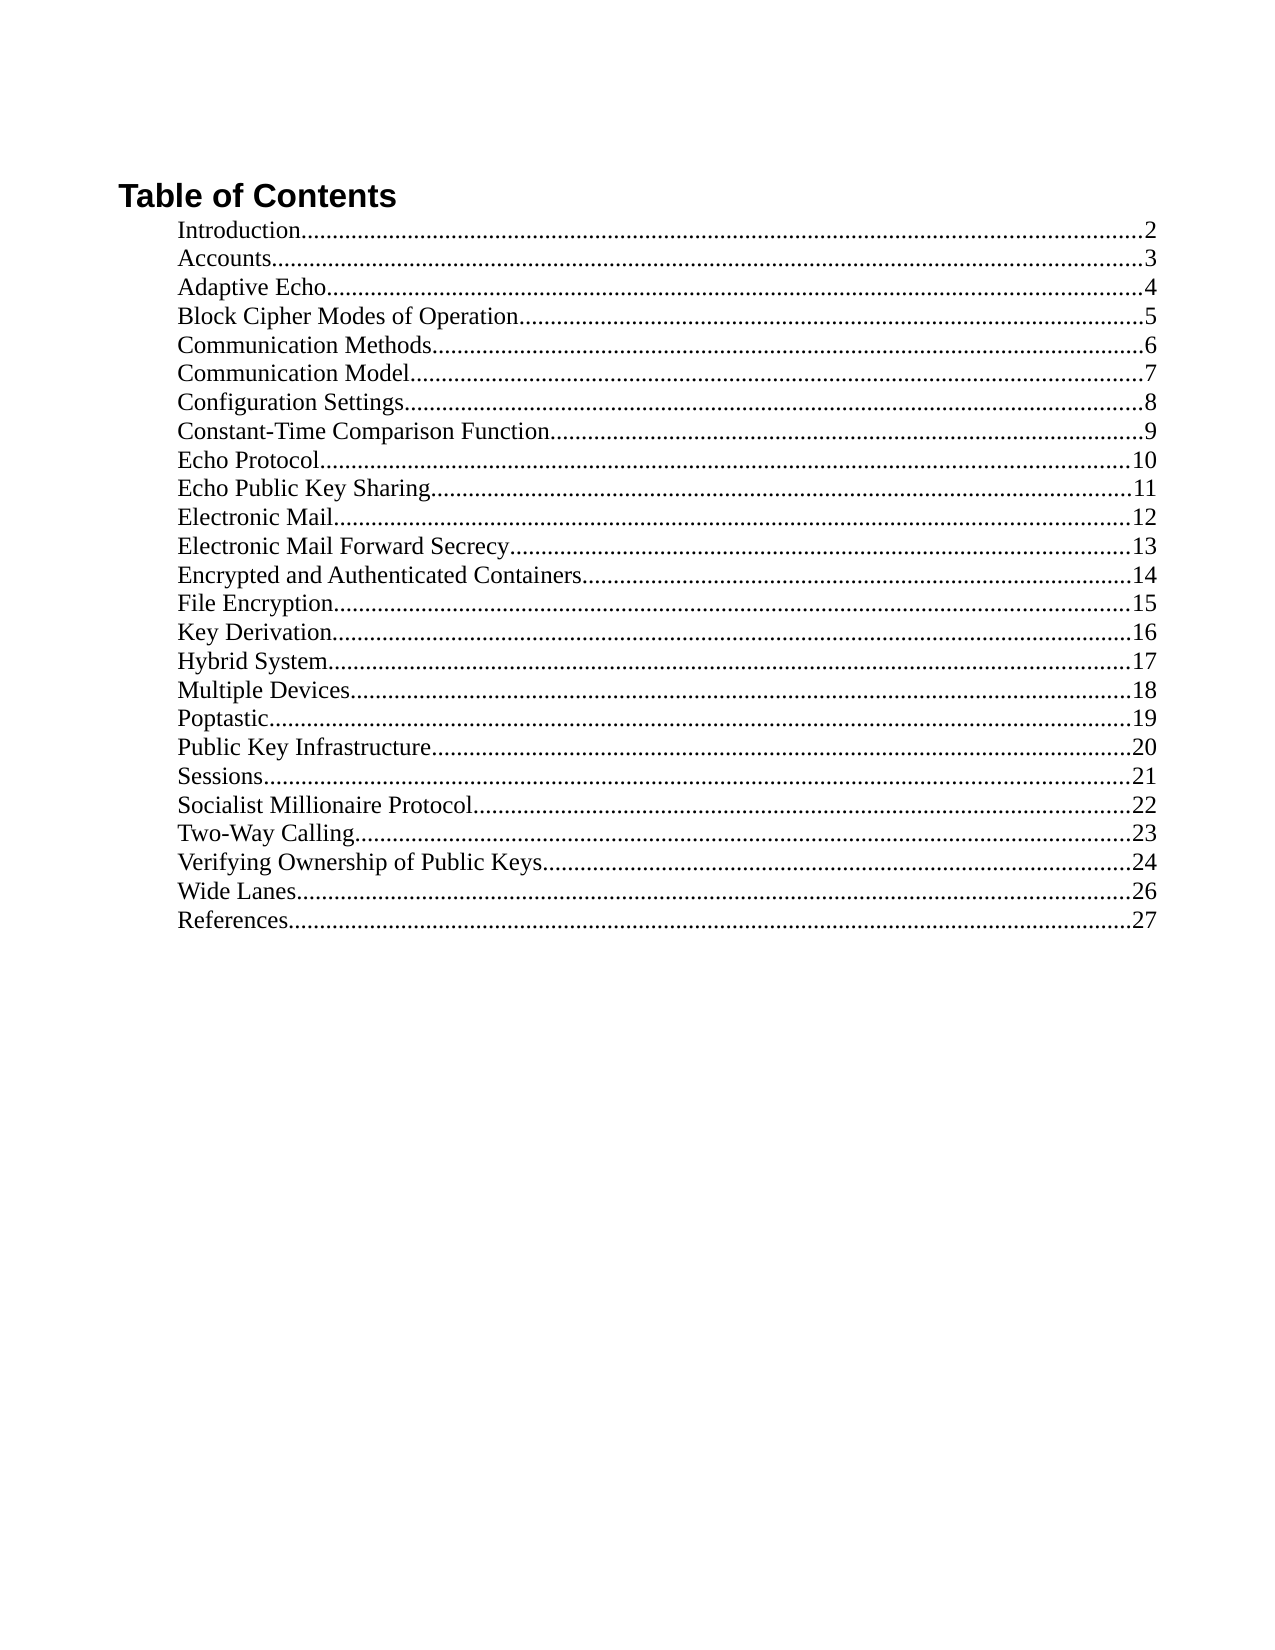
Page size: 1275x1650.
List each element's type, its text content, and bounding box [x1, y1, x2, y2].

text Adaptive Echo 4 [177, 272, 1157, 301]
text Poptastic 19 [177, 703, 1157, 732]
text Communication Model 7 [177, 358, 1157, 387]
text Public Key Infrastructure 20 [177, 732, 1157, 761]
text Configuration Settings 8 [177, 387, 1157, 416]
text Constant-Time Comparison Function 9 [177, 416, 1157, 445]
text Socialist Millionaire Protocol 22 [177, 790, 1157, 818]
text Accounts 3 [177, 243, 1157, 272]
text Communication Methods 6 [177, 330, 1157, 358]
text Echo Public Key Sharing 11 [177, 473, 1157, 502]
text Sessions 21 [177, 761, 1157, 790]
text Hybrid System 17 [177, 646, 1157, 675]
text Multiple Devices 18 [177, 675, 1157, 703]
subtitle Table of Contents [118, 176, 1157, 215]
text Key Derivation 16 [177, 617, 1157, 646]
text Block Cipher Modes of Operation 5 [177, 301, 1157, 330]
text Two-Way Calling 23 [177, 818, 1157, 847]
text Electronic Mail Forward Secrecy 13 [177, 531, 1157, 560]
text Electronic Mail 12 [177, 502, 1157, 531]
text Verifying Ownership of Public Keys 24 [177, 847, 1157, 876]
text Echo Protocol 10 [177, 445, 1157, 473]
text Introduction 2 [177, 215, 1157, 243]
text File Encryption 15 [177, 588, 1157, 617]
text Encrypted and Authenticated Containers 14 [177, 560, 1157, 588]
text References 27 [177, 905, 1157, 933]
text Wide Lanes 26 [177, 876, 1157, 905]
